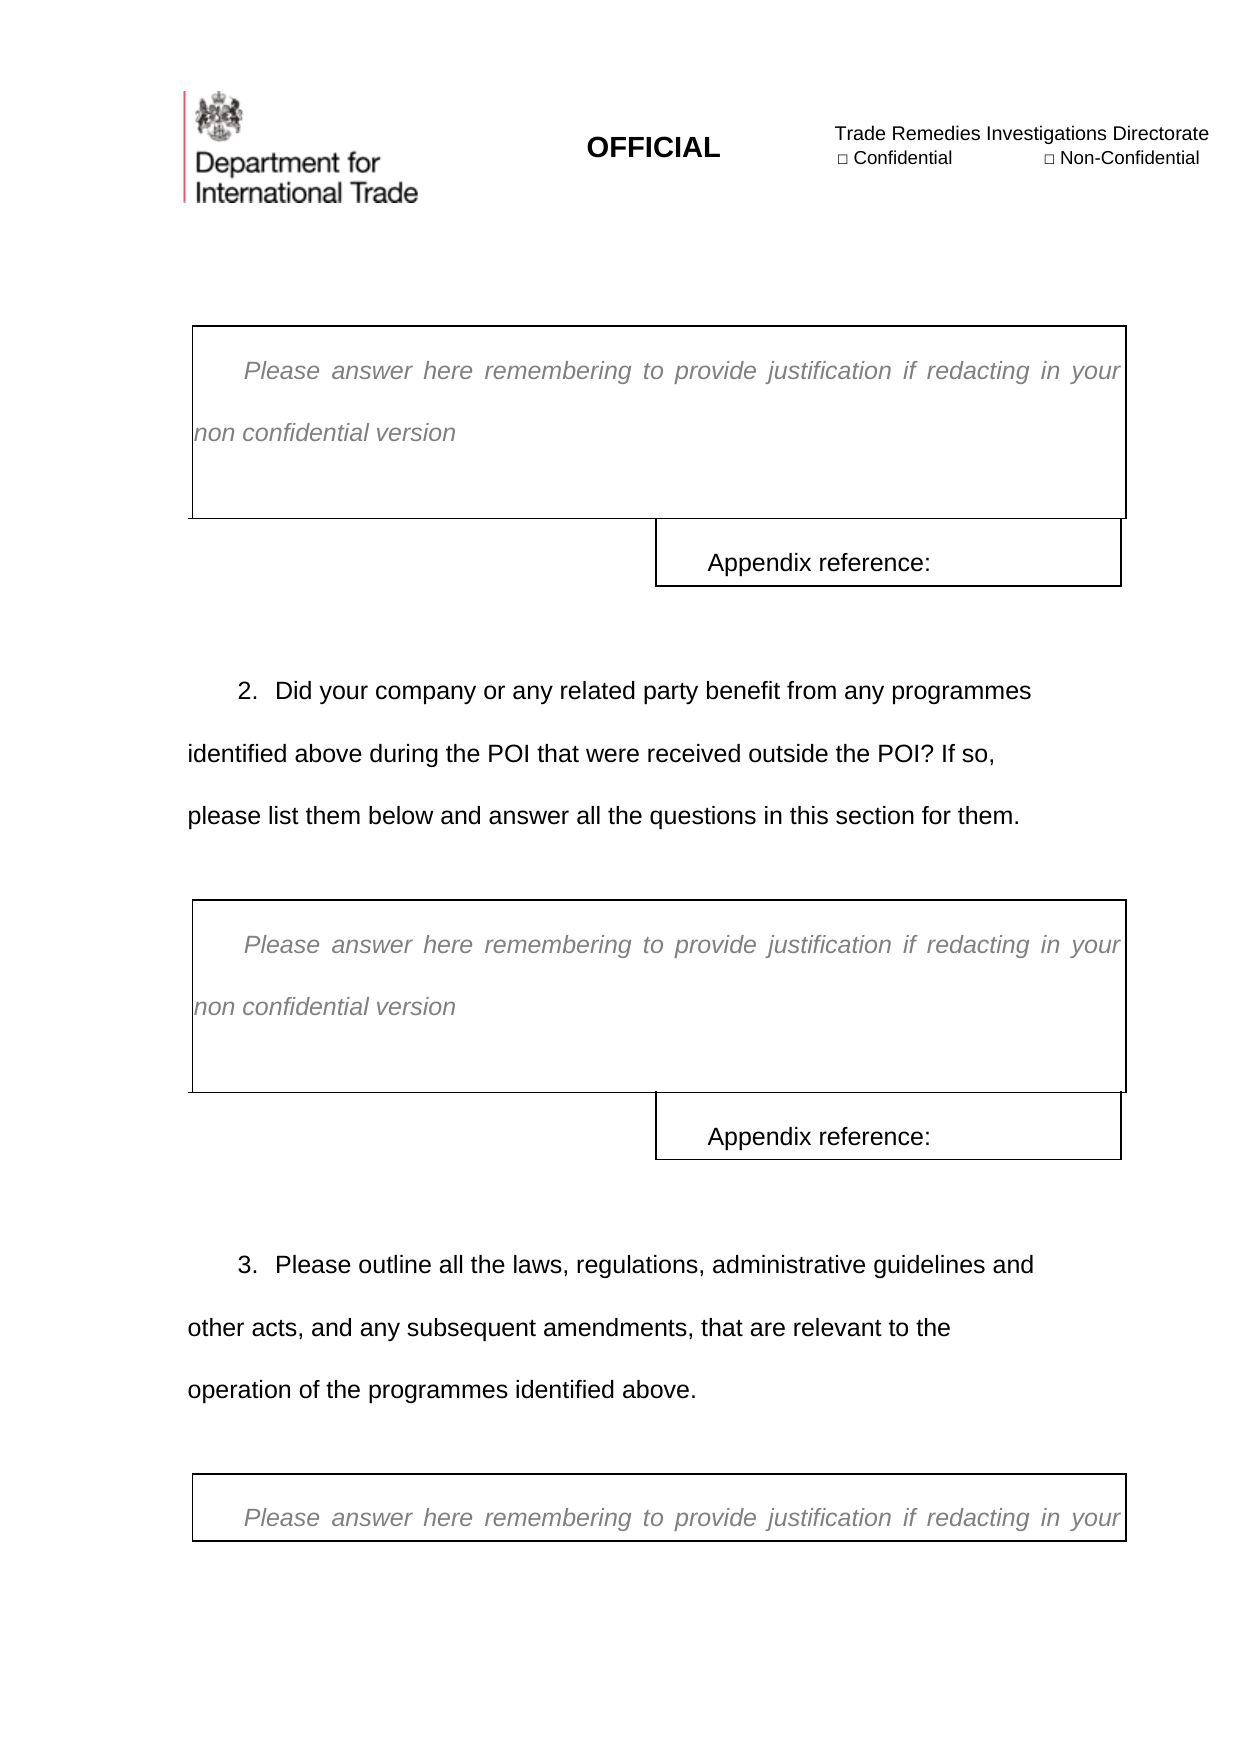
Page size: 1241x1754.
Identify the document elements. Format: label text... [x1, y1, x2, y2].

list Did your company or any related party benefit from any programmes identified above during the POI that were received outside the POI? If so, please list them below and answer all the questions in this section for them. [187, 649, 1053, 836]
table_cell [188, 519, 655, 585]
table_cell [188, 1093, 655, 1159]
table_header [188, 325, 192, 517]
table_header Please answer here remembering to provide justification if redacting in your non confidential version [193, 327, 1125, 517]
table_header [188, 899, 192, 1091]
list Please outline all the laws, regulations, administrative guidelines and other acts, and any subsequent amendments, that are relevant to the operation of the programmes identified above. [187, 1223, 1053, 1410]
table_cell Appendix reference: [657, 1093, 1120, 1159]
table_header [188, 1473, 192, 1540]
table_cell [1122, 519, 1126, 585]
table_header Please answer here remembering to provide justification if redacting in your non confidential version [193, 901, 1125, 1091]
table_header Please answer here remembering to provide justification if redacting in your [193, 1475, 1125, 1540]
table_cell Appendix reference: [657, 519, 1120, 585]
table_cell [1122, 1093, 1126, 1159]
